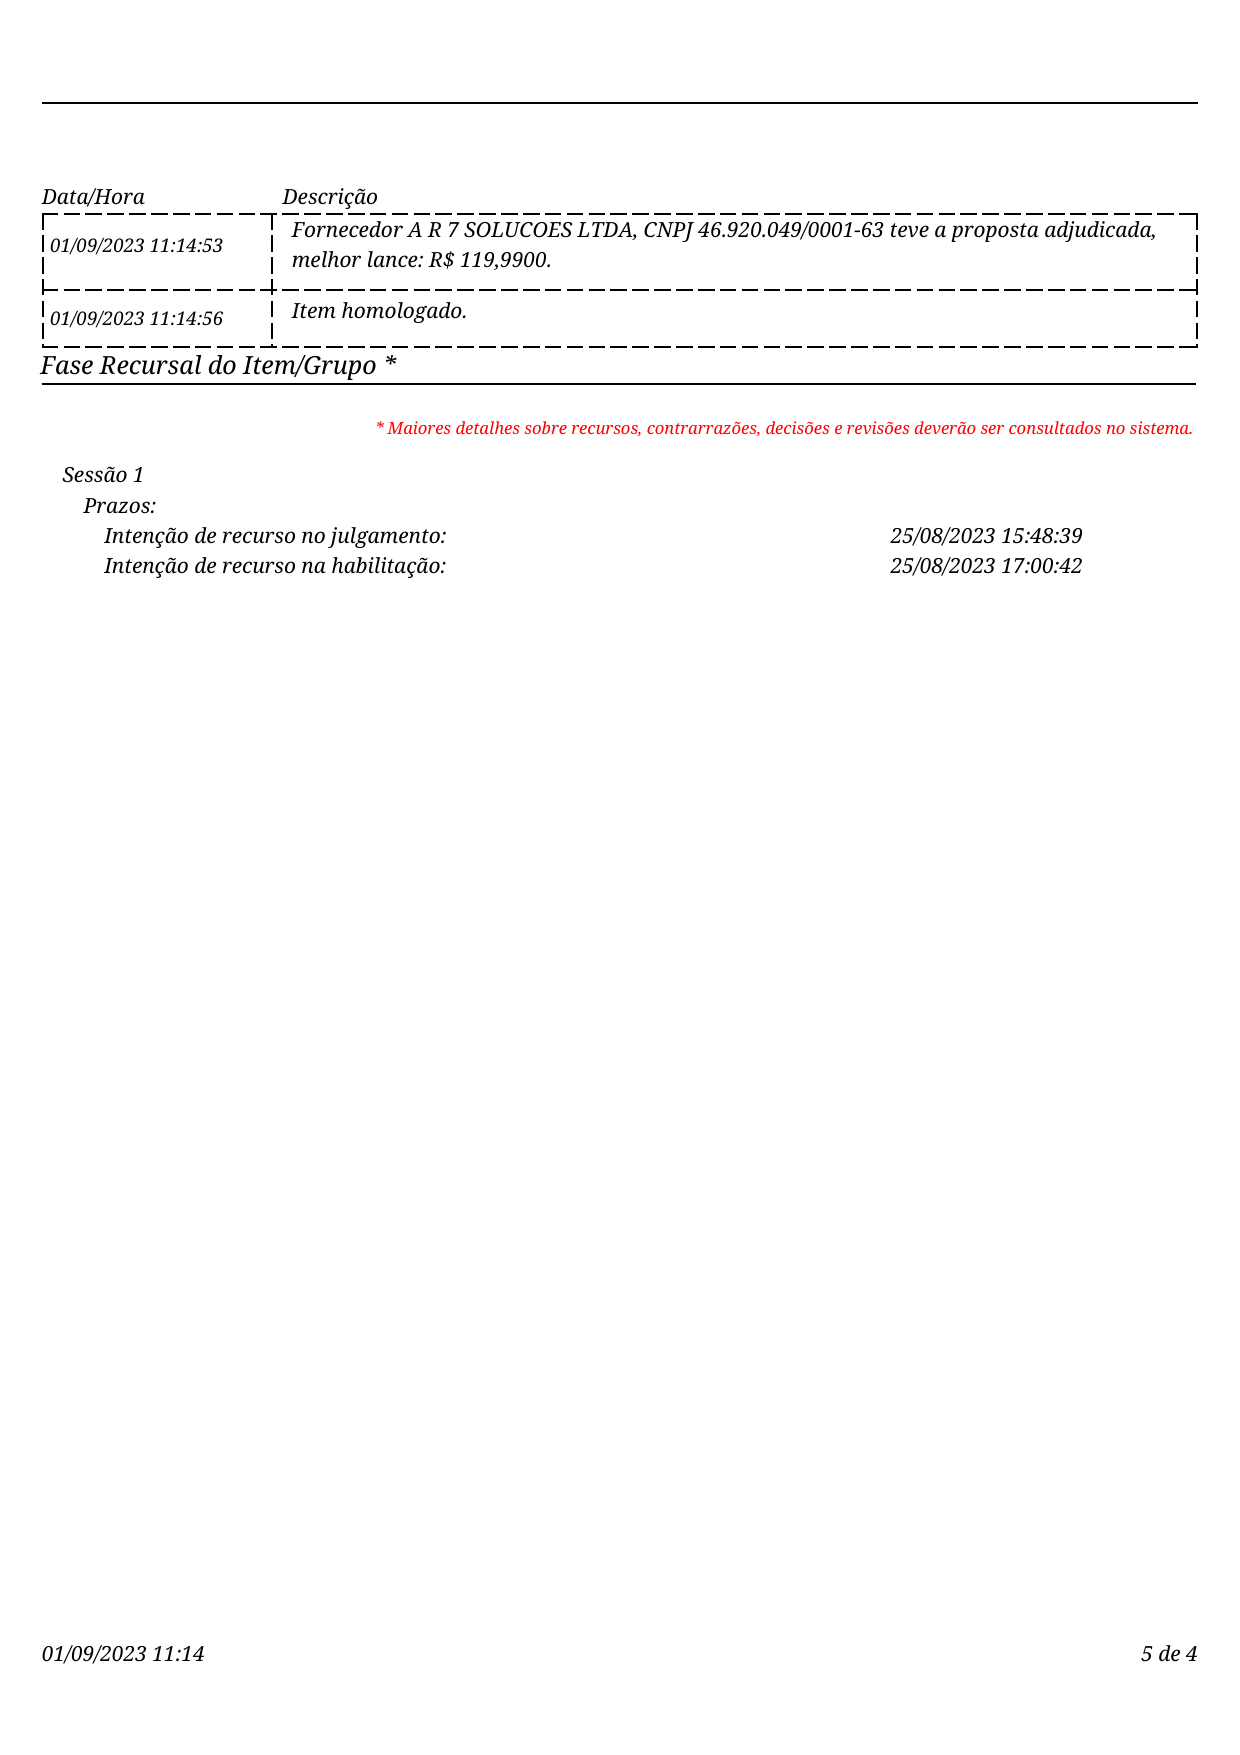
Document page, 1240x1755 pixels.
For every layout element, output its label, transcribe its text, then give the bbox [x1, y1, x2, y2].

table_cell 01/09/2023 11:14:56 [43, 289, 272, 346]
table_header 01/09/2023 11:14:53 [43, 213, 272, 289]
table_header Fornecedor A R 7 SOLUCOES LTDA, CNPJ 46.920.049/0001-63 teve a proposta adjudicada, melhor lance: R$ 119,9900. [272, 213, 1197, 289]
table_cell 25/08/2023 15:48:39 [518, 521, 1085, 551]
table_header [518, 461, 1085, 521]
text Data/Hora Descrição [42, 182, 1200, 210]
table_header Sessão 1 Prazos: [63, 461, 518, 521]
table_cell 25/08/2023 17:00:42 [518, 551, 1085, 582]
text * Maiores detalhes sobre recursos, contrarrazões, decisões e revisões deverão ser consultados no sistema. [42, 416, 1196, 439]
table_cell Intenção de recurso na habilitação: [63, 551, 518, 582]
table_cell Item homologado. [272, 289, 1197, 346]
table_cell Intenção de recurso no julgamento: [63, 521, 518, 551]
text Fase Recursal do Item/Grupo * [40, 348, 1200, 382]
